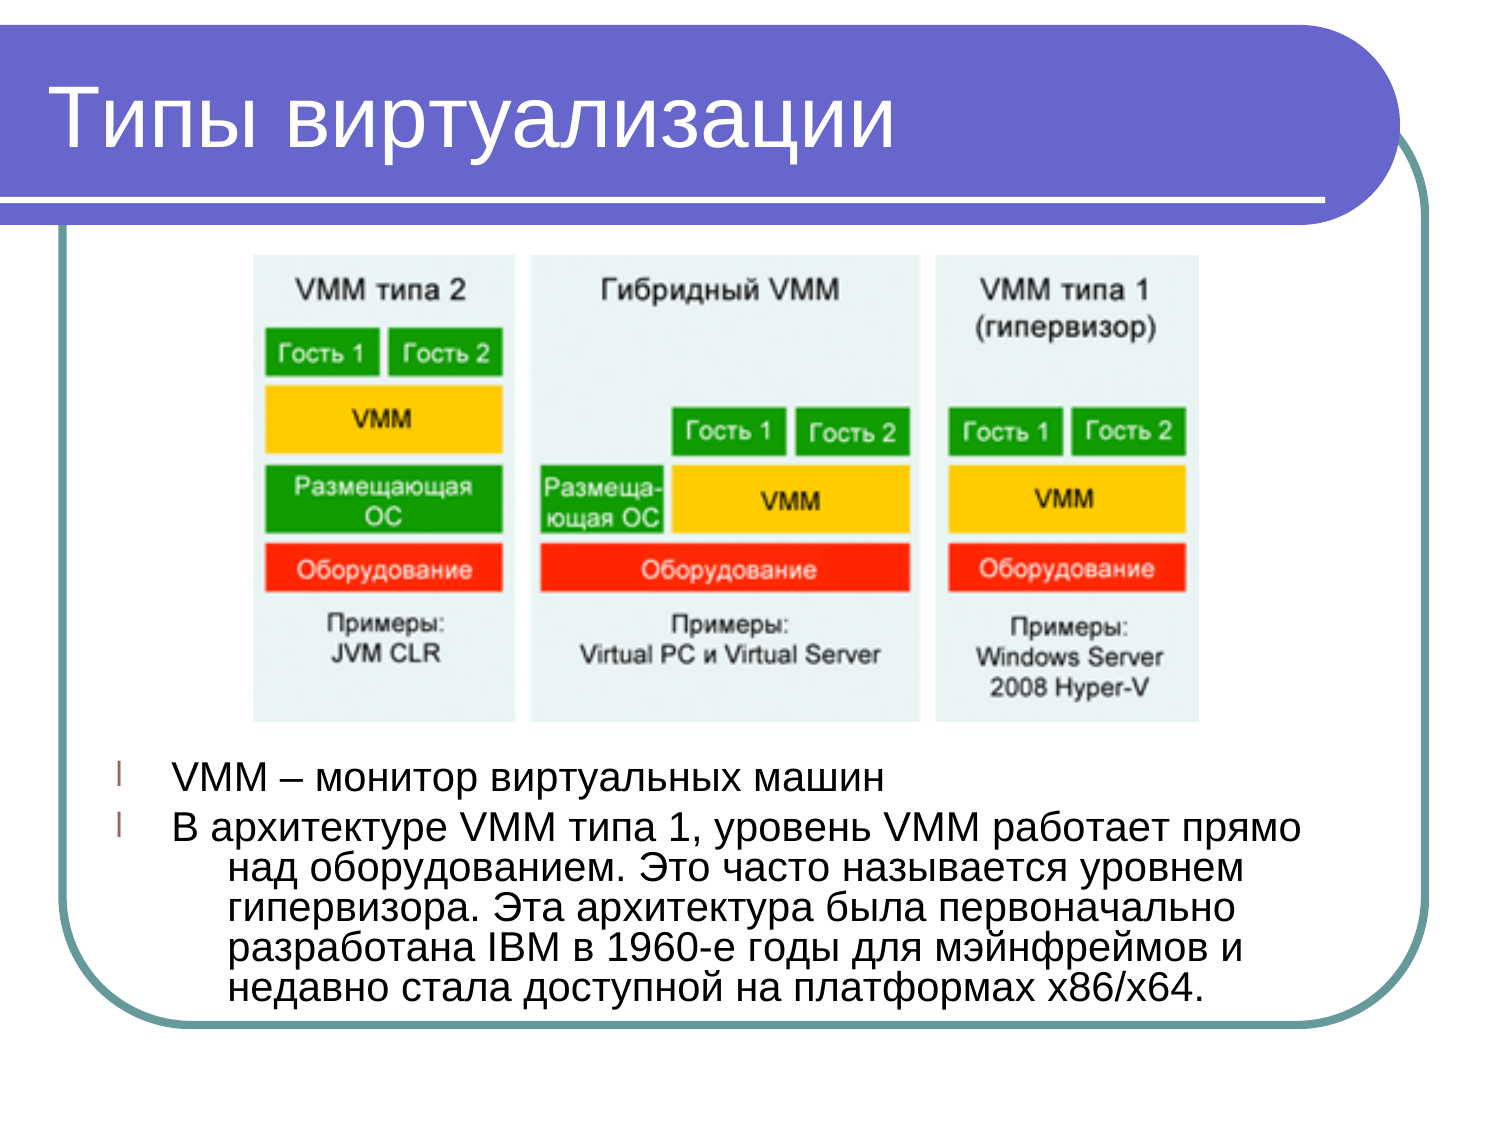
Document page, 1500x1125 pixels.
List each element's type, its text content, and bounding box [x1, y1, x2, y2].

title Типы виртуализации [32, 37, 1347, 188]
picture [253, 255, 1199, 722]
list VMM – монитор виртуальных машин В архитектуре VMM типа 1, уровень VMM работает прямо над оборудованием. Это часто называется уровнем гипервизора. Эта архитектура была первоначально разработана IBM в 1960-е годы для мэйнфреймов и недавно стала доступной на платформах x86/x64. [99, 751, 1353, 1035]
